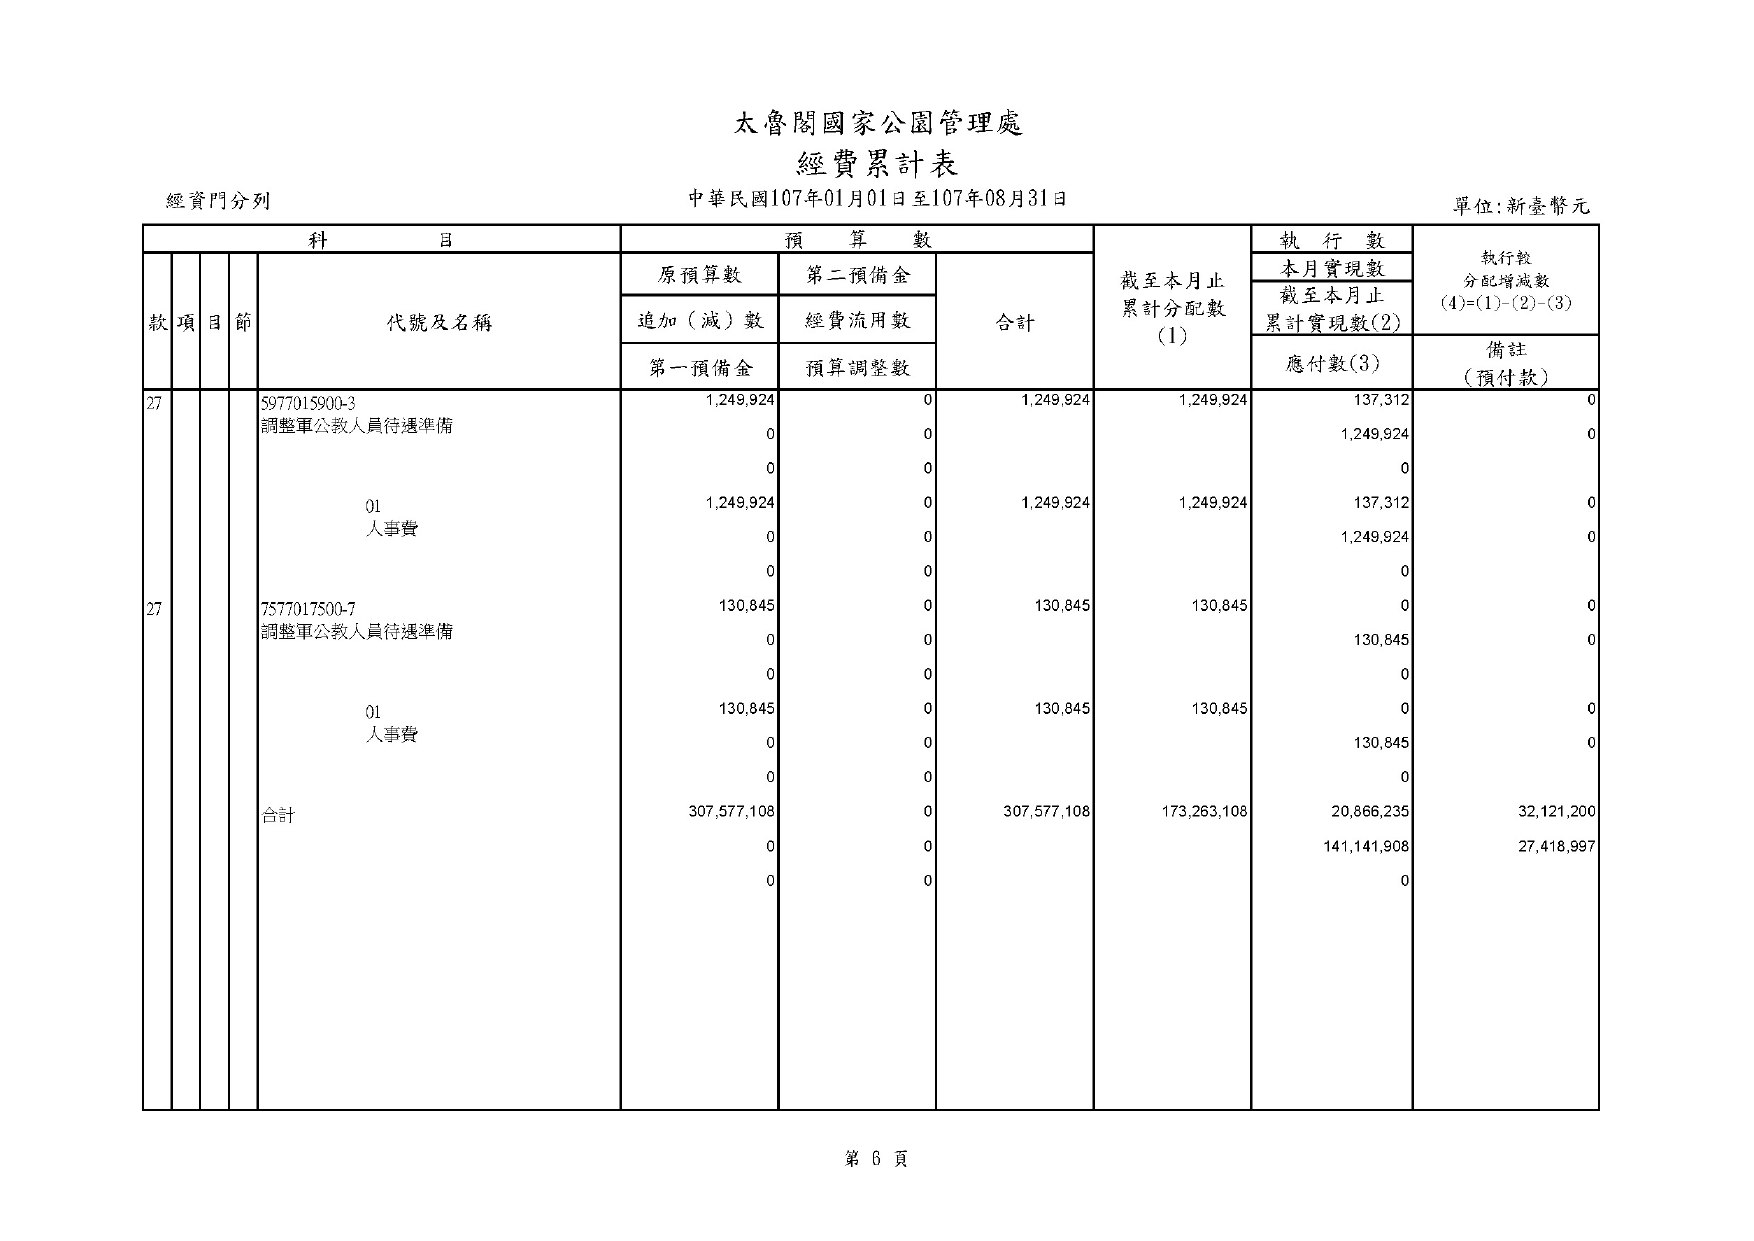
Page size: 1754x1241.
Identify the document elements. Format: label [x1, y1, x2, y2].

picture [59, 59, 1695, 1216]
